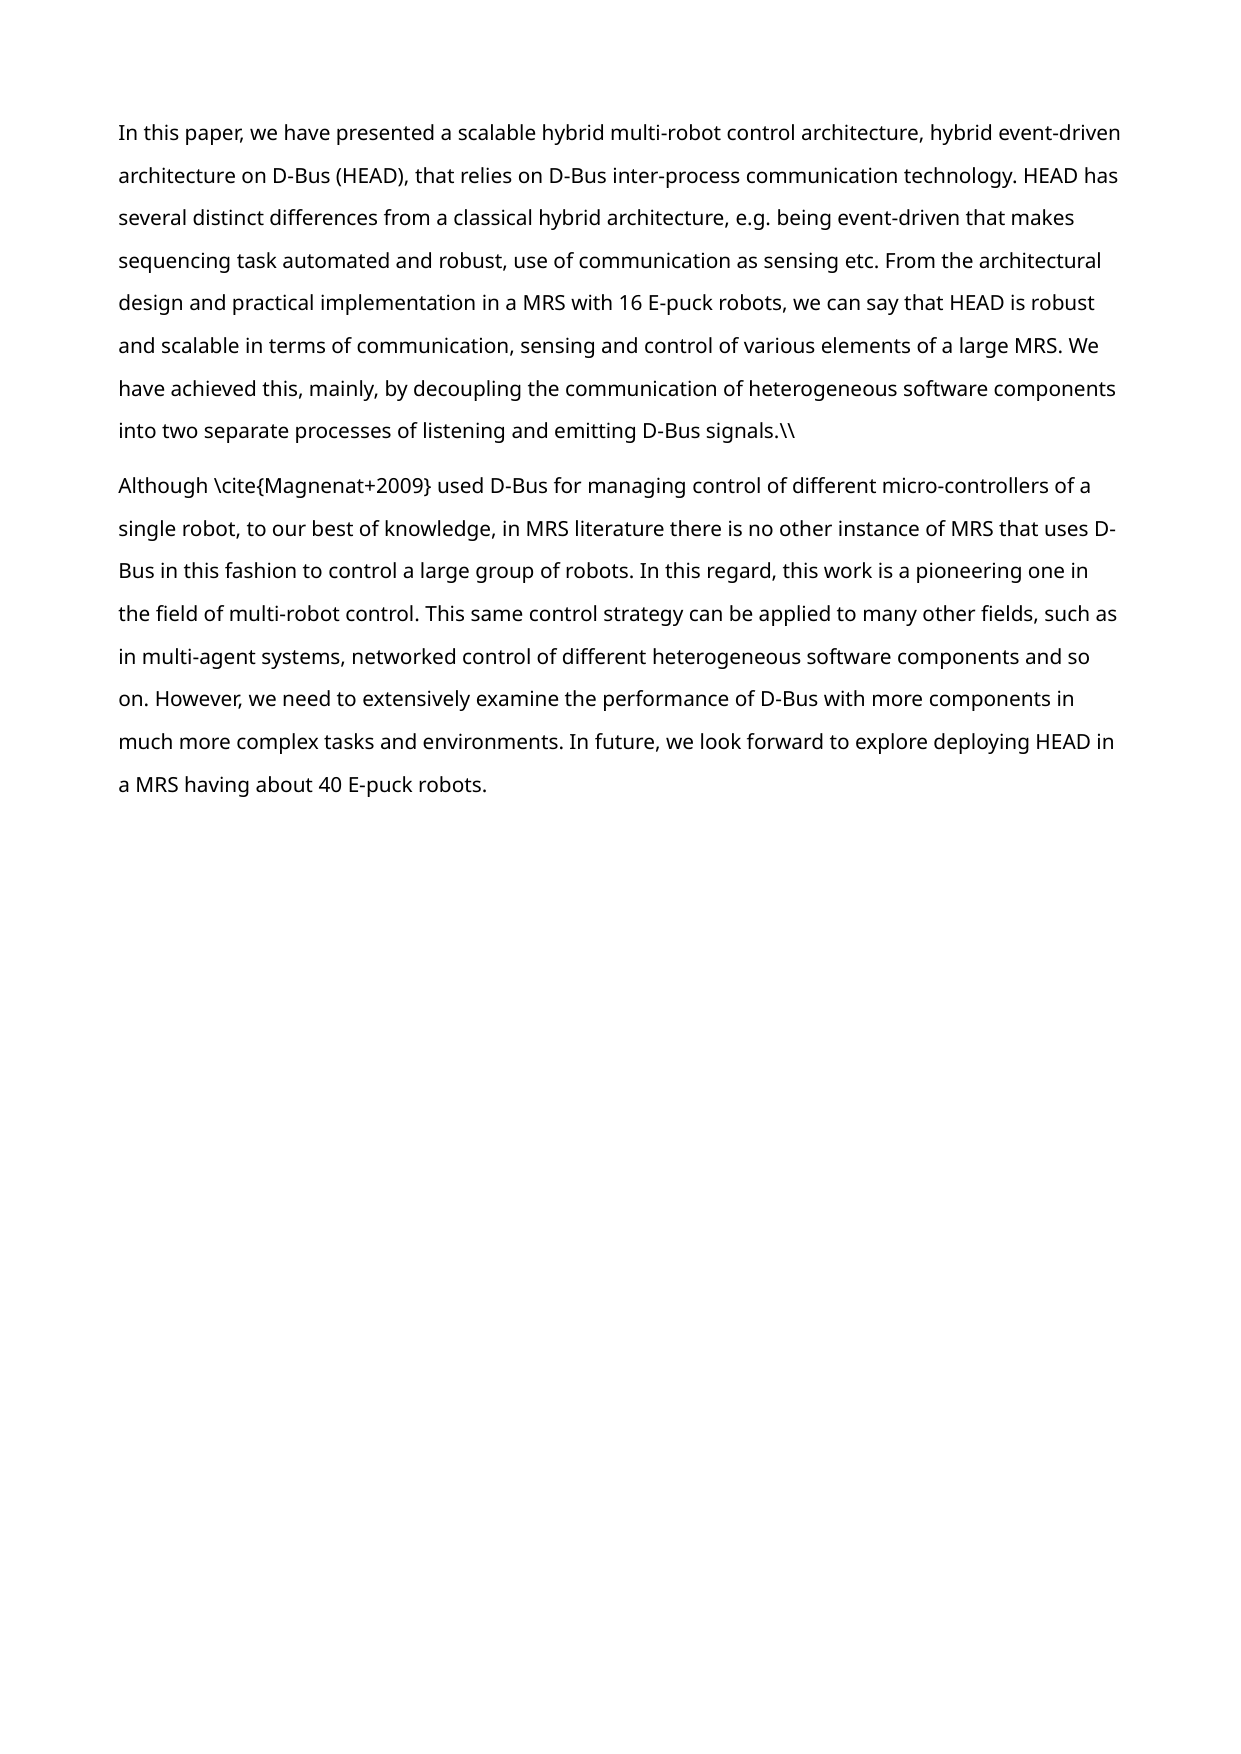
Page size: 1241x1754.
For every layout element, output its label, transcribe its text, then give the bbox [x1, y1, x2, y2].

text Although \cite{Magnenat+2009} used D-Bus for managing control of different micro-controllers of a single robot, to our best of knowledge, in MRS literature there is no other instance of MRS that uses D-Bus in this fashion to control a large group of robots. In this regard, this work is a pioneering one in the field of multi-robot control. This same control strategy can be applied to many other fields, such as in multi-agent systems, networked control of different heterogeneous software components and so on. However, we need to extensively examine the performance of D-Bus with more components in much more complex tasks and environments. In future, we look forward to explore deploying HEAD in a MRS having about 40 E-puck robots. [118, 471, 1122, 798]
text In this paper, we have presented a scalable hybrid multi-robot control architecture, hybrid event-driven architecture on D-Bus (HEAD), that relies on D-Bus inter-process communication technology. HEAD has several distinct differences from a classical hybrid architecture, e.g. being event-driven that makes sequencing task automated and robust, use of communication as sensing etc. From the architectural design and practical implementation in a MRS with 16 E-puck robots, we can say that HEAD is robust and scalable in terms of communication, sensing and control of various elements of a large MRS. We have achieved this, mainly, by decoupling the communication of heterogeneous software components into two separate processes of listening and emitting D-Bus signals.\\ [118, 118, 1122, 445]
